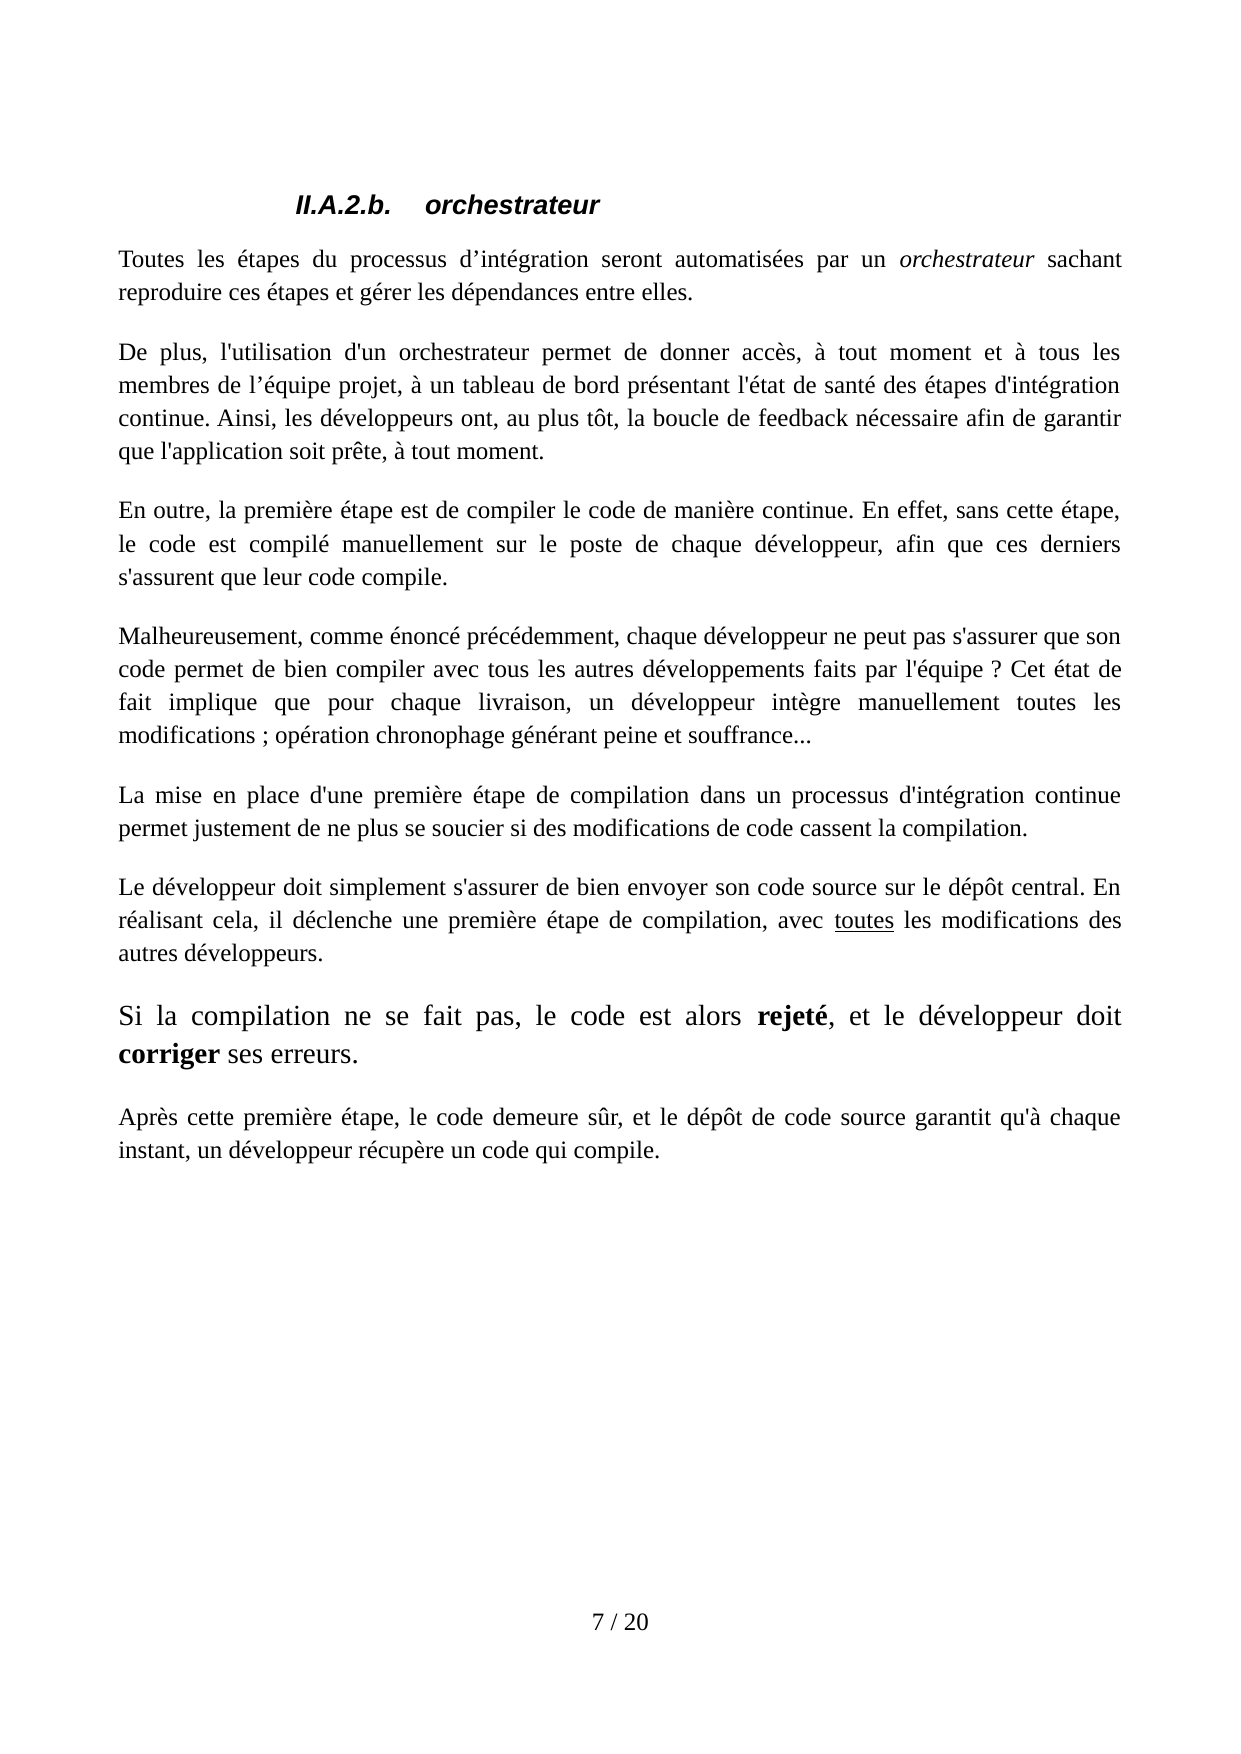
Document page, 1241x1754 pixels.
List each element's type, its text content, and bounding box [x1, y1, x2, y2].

text En outre, la première étape est de compiler le code de manière continue. En effet, sans cette étape, le code est compilé manuellement sur le poste de chaque développeur, afin que ces derniers s'assurent que leur code compile. [118, 496, 1122, 590]
text Le développeur doit simplement s'assurer de bien envoyer son code source sur le dépôt central. En réalisant cela, il déclenche une première étape de compilation, avec toutes les modifications des autres développeurs. [118, 872, 1122, 967]
text De plus, l'utilisation d'un orchestrateur permet de donner accès, à tout moment et à tous les membres de l’équipe projet, à un tableau de bord présentant l'état de santé des étapes d'intégration continue. Ainsi, les développeurs ont, au plus tôt, la boucle de feedback nécessaire afin de garantir que l'application soit prête, à tout moment. [118, 337, 1122, 465]
text La mise en place d'une première étape de compilation dans un processus d'intégration continue permet justement de ne plus se soucier si des modifications de code cassent la compilation. [118, 780, 1122, 842]
text Si la compilation ne se fait pas, le code est alors rejeté, et le développeur doit corriger ses erreurs. [118, 998, 1122, 1070]
text Toutes les étapes du processus d’intégration seront automatisées par un orchestrateur sachant reproduire ces étapes et gérer les dépendances entre elles. [118, 244, 1122, 306]
text Après cette première étape, le code demeure sûr, et le dépôt de code source garantit qu'à chaque instant, un développeur récupère un code qui compile. [118, 1102, 1122, 1163]
subtitle orchestrateur [118, 189, 1122, 220]
text Malheureusement, comme énoncé précédemment, chaque développeur ne peut pas s'assurer que son code permet de bien compiler avec tous les autres développements faits par l'équipe ? Cet état de fait implique que pour chaque livraison, un développeur intègre manuellement toutes les modifications ; opération chronophage générant peine et souffrance... [118, 621, 1122, 749]
